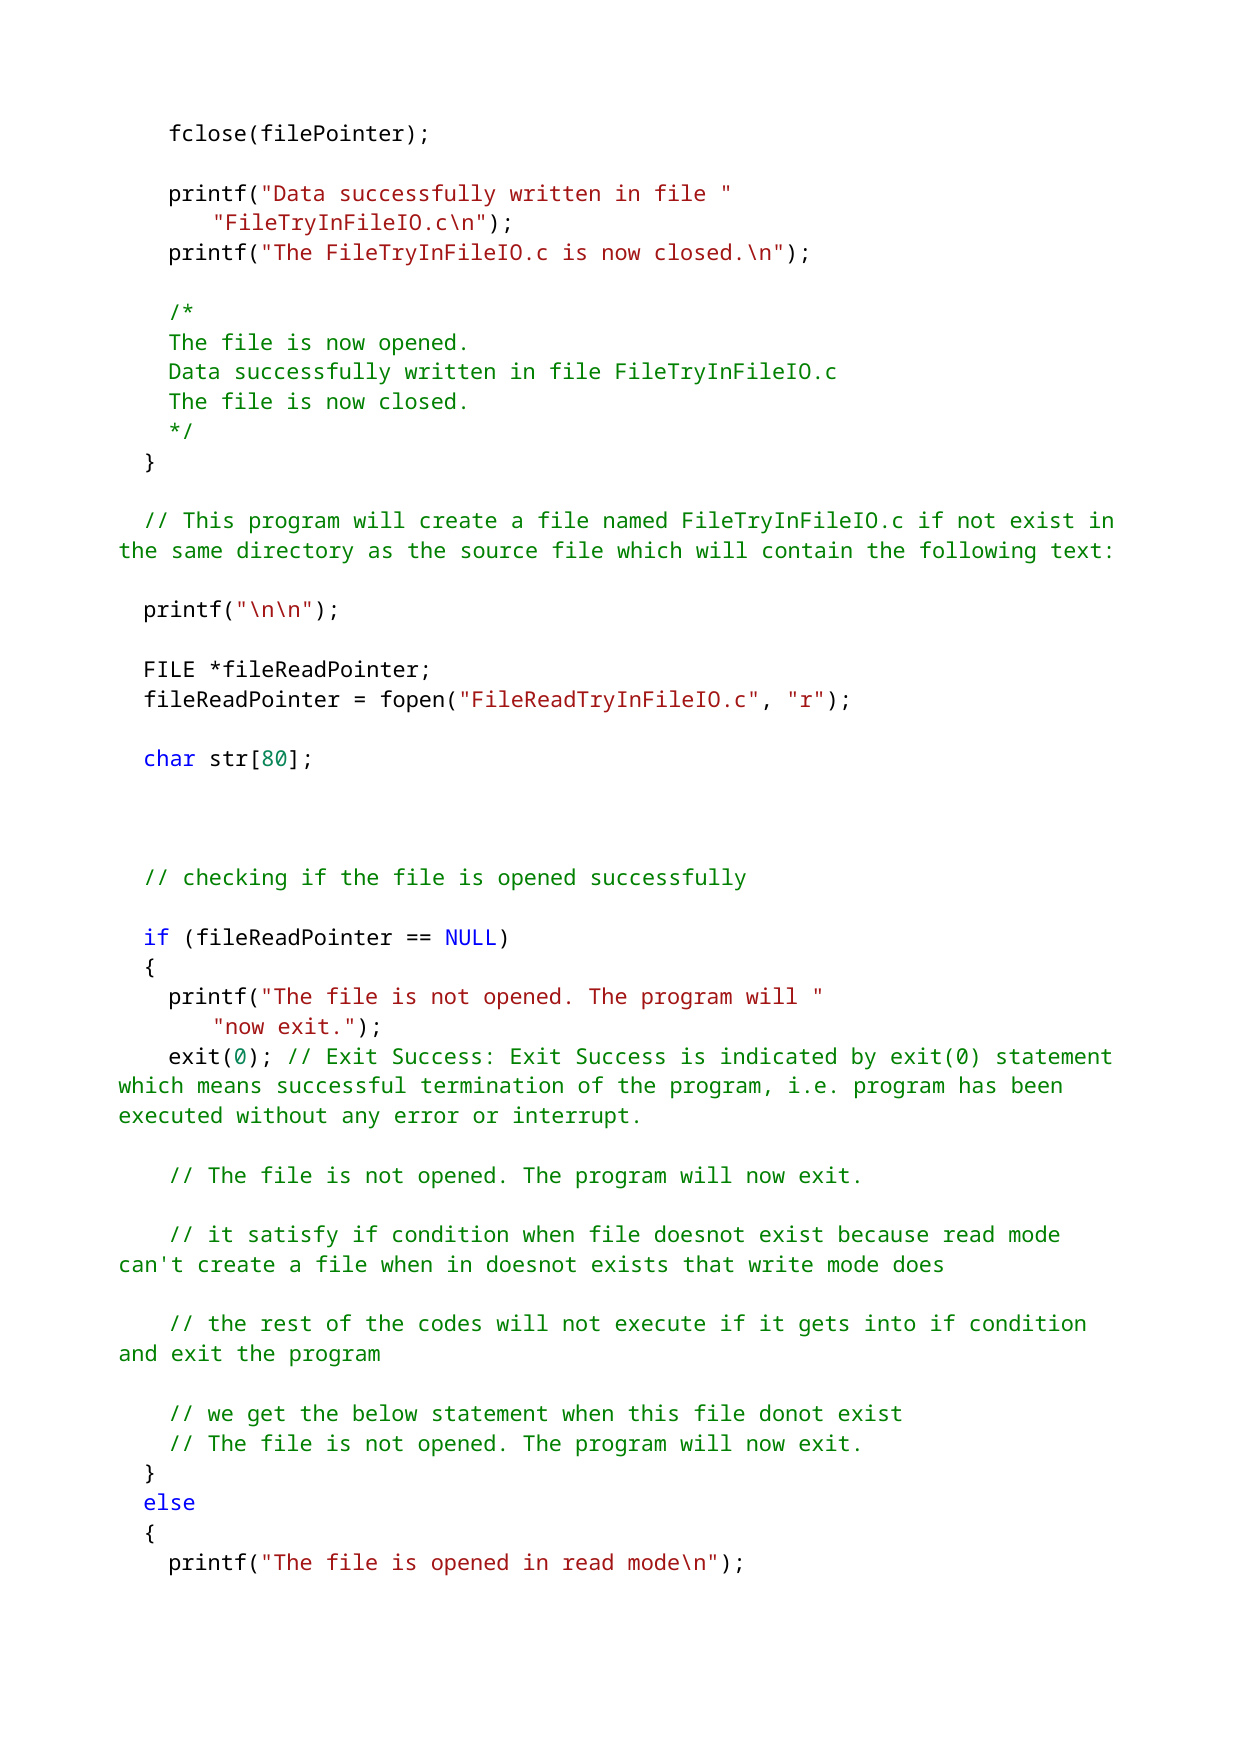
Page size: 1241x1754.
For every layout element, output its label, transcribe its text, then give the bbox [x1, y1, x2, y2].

text /* [118, 297, 1122, 326]
text printf("The file is opened in read mode\n"); [118, 1547, 1122, 1576]
text printf("The FileTryInFileIO.c is now closed.\n"); [118, 237, 1122, 267]
text The file is now closed. [118, 386, 1122, 416]
text // the rest of the codes will not execute if it gets into if condition and exit the program [118, 1308, 1122, 1368]
text The file is now opened. [118, 326, 1122, 356]
text printf("Data successfully written in file " [118, 178, 1122, 207]
text // The file is not opened. The program will now exit. [118, 1160, 1122, 1189]
text fileReadPointer = fopen("FileReadTryInFileIO.c", "r"); [118, 684, 1122, 713]
text else [118, 1487, 1122, 1517]
text } [118, 446, 1122, 475]
text { [118, 1517, 1122, 1547]
text // it satisfy if condition when file doesnot exist because read mode can't create a file when in doesnot exists that write mode does [118, 1219, 1122, 1279]
text Data successfully written in file FileTryInFileIO.c [118, 356, 1122, 386]
text } [118, 1457, 1122, 1487]
text FILE *fileReadPointer; [118, 654, 1122, 684]
text "FileTryInFileIO.c\n"); [118, 207, 1122, 237]
text "now exit."); [118, 1011, 1122, 1041]
text // we get the below statement when this file donot exist [118, 1398, 1122, 1427]
text // This program will create a file named FileTryInFileIO.c if not exist in the same directory as the source file which will contain the following text: [118, 505, 1122, 565]
text { [118, 951, 1122, 981]
text fclose(filePointer); [118, 118, 1122, 148]
text // The file is not opened. The program will now exit. [118, 1427, 1122, 1457]
text printf("\n\n"); [118, 594, 1122, 624]
text // checking if the file is opened successfully [118, 862, 1122, 892]
text exit(0); // Exit Success: Exit Success is indicated by exit(0) statement which means successful termination of the program, i.e. program has been executed without any error or interrupt. [118, 1041, 1122, 1130]
text if (fileReadPointer == NULL) [118, 921, 1122, 951]
text */ [118, 416, 1122, 446]
text char str[80]; [118, 743, 1122, 773]
text printf("The file is not opened. The program will " [118, 981, 1122, 1011]
